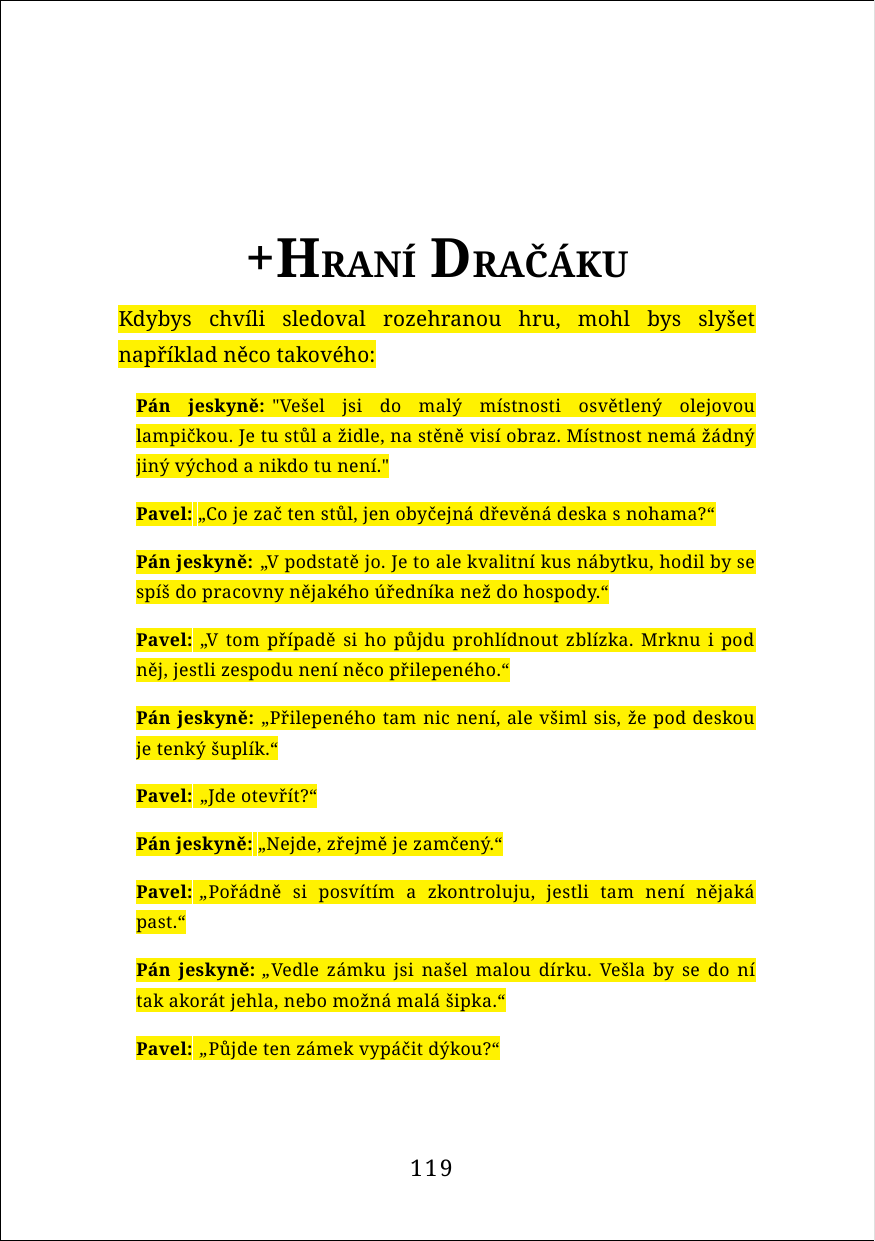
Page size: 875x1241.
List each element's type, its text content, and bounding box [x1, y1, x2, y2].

text Kdybys chvíli sledoval rozehranou hru, mohl bys slyšet například něco takového: [118, 304, 756, 368]
subtitle +Hraní Dračáku [118, 219, 756, 293]
text Pán jeskyně: „Přilepeného tam nic není, ale všiml sis, že pod deskou je tenký šuplík.“ [136, 706, 756, 760]
text Pán jeskyně: „Nejde, zřejmě je zamčený.“ [136, 832, 756, 856]
text Pavel: „V tom případě si ho půjdu prohlídnout zblízka. Mrknu i pod něj, jestli zespodu není něco přilepeného.“ [136, 628, 756, 682]
text Pavel: „Pořádně si posvítím a zkontroluju, jestli tam není nějaká past.“ [136, 880, 756, 934]
text Pán jeskyně: „Vedle zámku jsi našel malou dírku. Vešla by se do ní tak akorát jehla, nebo možná malá šipka.“ [136, 958, 756, 1012]
text Pán jeskyně: „V podstatě jo. Je to ale kvalitní kus nábytku, hodil by se spíš do pracovny nějakého úředníka než do hospody.“ [136, 549, 756, 604]
text Pán jeskyně: "Vešel jsi do malý místnosti osvětlený olejovou lampičkou. Je tu stůl a židle, na stěně visí obraz. Místnost nemá žádný jiný východ a nikdo tu není." [136, 393, 756, 478]
text Pavel: „Půjde ten zámek vypáčit dýkou?“ [136, 1036, 756, 1060]
text Pavel: „Co je zač ten stůl, jen obyčejná dřevěná deska s nohama?“ [136, 502, 756, 526]
text Pavel: „Jde otevřít?“ [136, 784, 756, 808]
